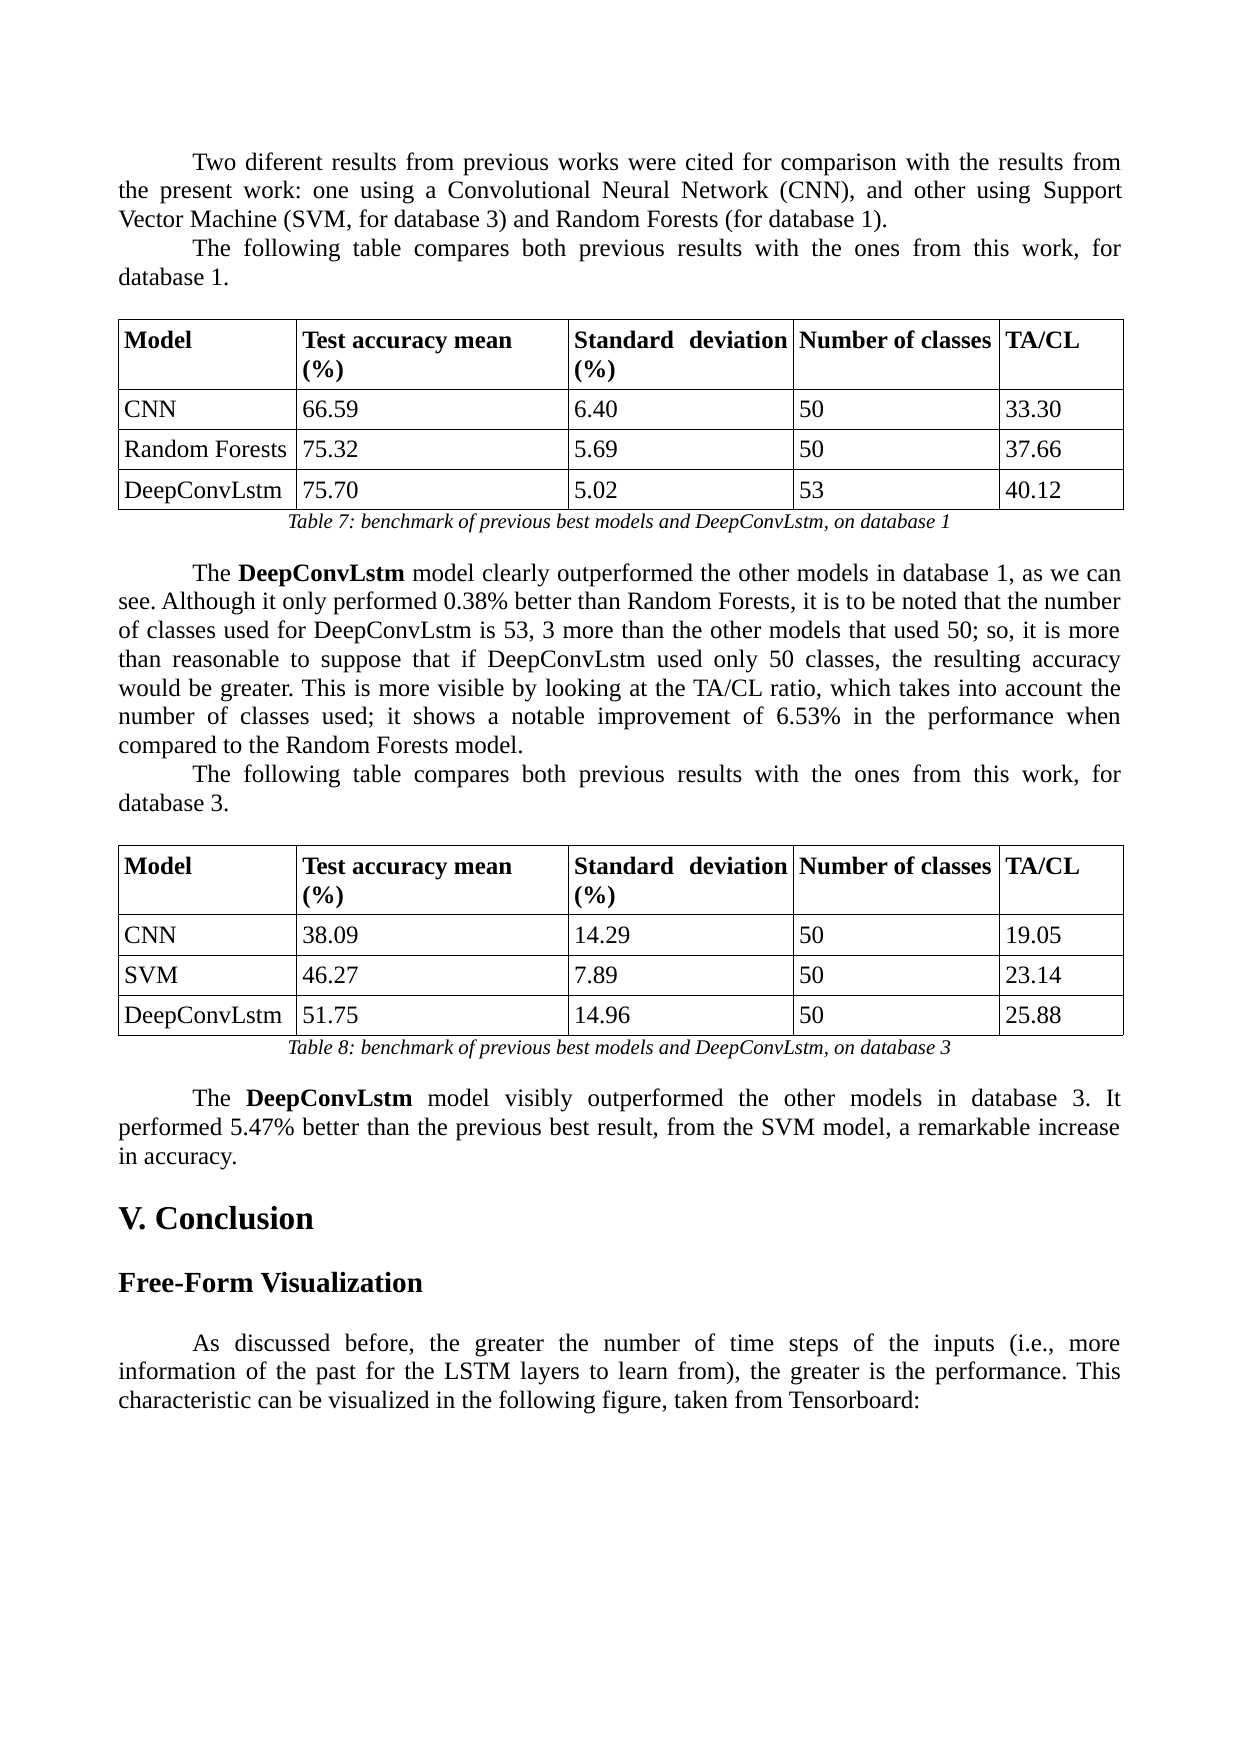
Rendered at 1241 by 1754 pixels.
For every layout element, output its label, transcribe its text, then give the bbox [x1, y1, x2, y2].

table_cell 75.70 [297, 470, 568, 509]
text Table 8: benchmark of previous best models and DeepConvLstm, on database 3 [118, 1036, 1122, 1059]
table_cell 19.05 [1000, 915, 1123, 954]
table_header Model [119, 846, 296, 914]
table_cell 33.30 [1000, 390, 1123, 429]
table_cell 75.32 [297, 430, 568, 469]
table_cell 51.75 [297, 996, 568, 1035]
table_cell 25.88 [1000, 996, 1123, 1035]
table_cell 40.12 [1000, 470, 1123, 509]
table_cell CNN [119, 915, 296, 954]
table_cell 5.69 [569, 430, 793, 469]
table_header TA/CL [1000, 320, 1123, 388]
table_cell 37.66 [1000, 430, 1123, 469]
table_cell CNN [119, 390, 296, 429]
table_cell Random Forests [119, 430, 296, 469]
table_cell 6.40 [569, 390, 793, 429]
table_cell 53 [794, 470, 999, 509]
text V. Conclusion [118, 1198, 1122, 1237]
text Two diferent results from previous works were cited for comparison with the results from the present work: one using a Convolutional Neural Network (CNN), and other using Support Vector Machine (SVM, for database 3) and Random Forests (for database 1). [118, 147, 1122, 233]
table_cell 14.29 [569, 915, 793, 954]
table_cell 50 [794, 996, 999, 1035]
table_header Standard deviation (%) [569, 320, 793, 388]
text As discussed before, the greater the number of time steps of the inputs (i.e., more information of the past for the LSTM layers to learn from), the greater is the performance. This characteristic can be visualized in the following figure, taken from Tensorboard: [118, 1328, 1122, 1414]
text The following table compares both previous results with the ones from this work, for database 1. [118, 233, 1122, 291]
text Free-Form Visualization [118, 1265, 1122, 1299]
table_cell 38.09 [297, 915, 568, 954]
table_cell 50 [794, 390, 999, 429]
table_cell 50 [794, 430, 999, 469]
table_cell 5.02 [569, 470, 793, 509]
table_cell 14.96 [569, 996, 793, 1035]
table_cell DeepConvLstm [119, 996, 296, 1035]
table_cell 46.27 [297, 956, 568, 995]
table_cell SVM [119, 956, 296, 995]
table_header Number of classes [794, 320, 999, 388]
table_cell 23.14 [1000, 956, 1123, 995]
text Table 7: benchmark of previous best models and DeepConvLstm, on database 1 [118, 510, 1122, 533]
text The following table compares both previous results with the ones from this work, for database 3. [118, 759, 1122, 816]
table_header Test accuracy mean (%) [297, 846, 568, 914]
table_cell 50 [794, 956, 999, 995]
text The DeepConvLstm model visibly outperformed the other models in database 3. It performed 5.47% better than the previous best result, from the SVM model, a remarkable increase in accuracy. [118, 1083, 1122, 1169]
table_cell 50 [794, 915, 999, 954]
table_cell 7.89 [569, 956, 793, 995]
table_cell 66.59 [297, 390, 568, 429]
text The DeepConvLstm model clearly outperformed the other models in database 1, as we can see. Although it only performed 0.38% better than Random Forests, it is to be noted that the number of classes used for DeepConvLstm is 53, 3 more than the other models that used 50; so, it is more than reasonable to suppose that if DeepConvLstm used only 50 classes, the resulting accuracy would be greater. This is more visible by looking at the TA/CL ratio, which takes into account the number of classes used; it shows a notable improvement of 6.53% in the performance when compared to the Random Forests model. [118, 558, 1122, 759]
table_header Number of classes [794, 846, 999, 914]
table_header Test accuracy mean (%) [297, 320, 568, 388]
table_header Model [119, 320, 296, 388]
table_header TA/CL [1000, 846, 1123, 914]
table_header Standard deviation (%) [569, 846, 793, 914]
table_cell DeepConvLstm [119, 470, 296, 509]
